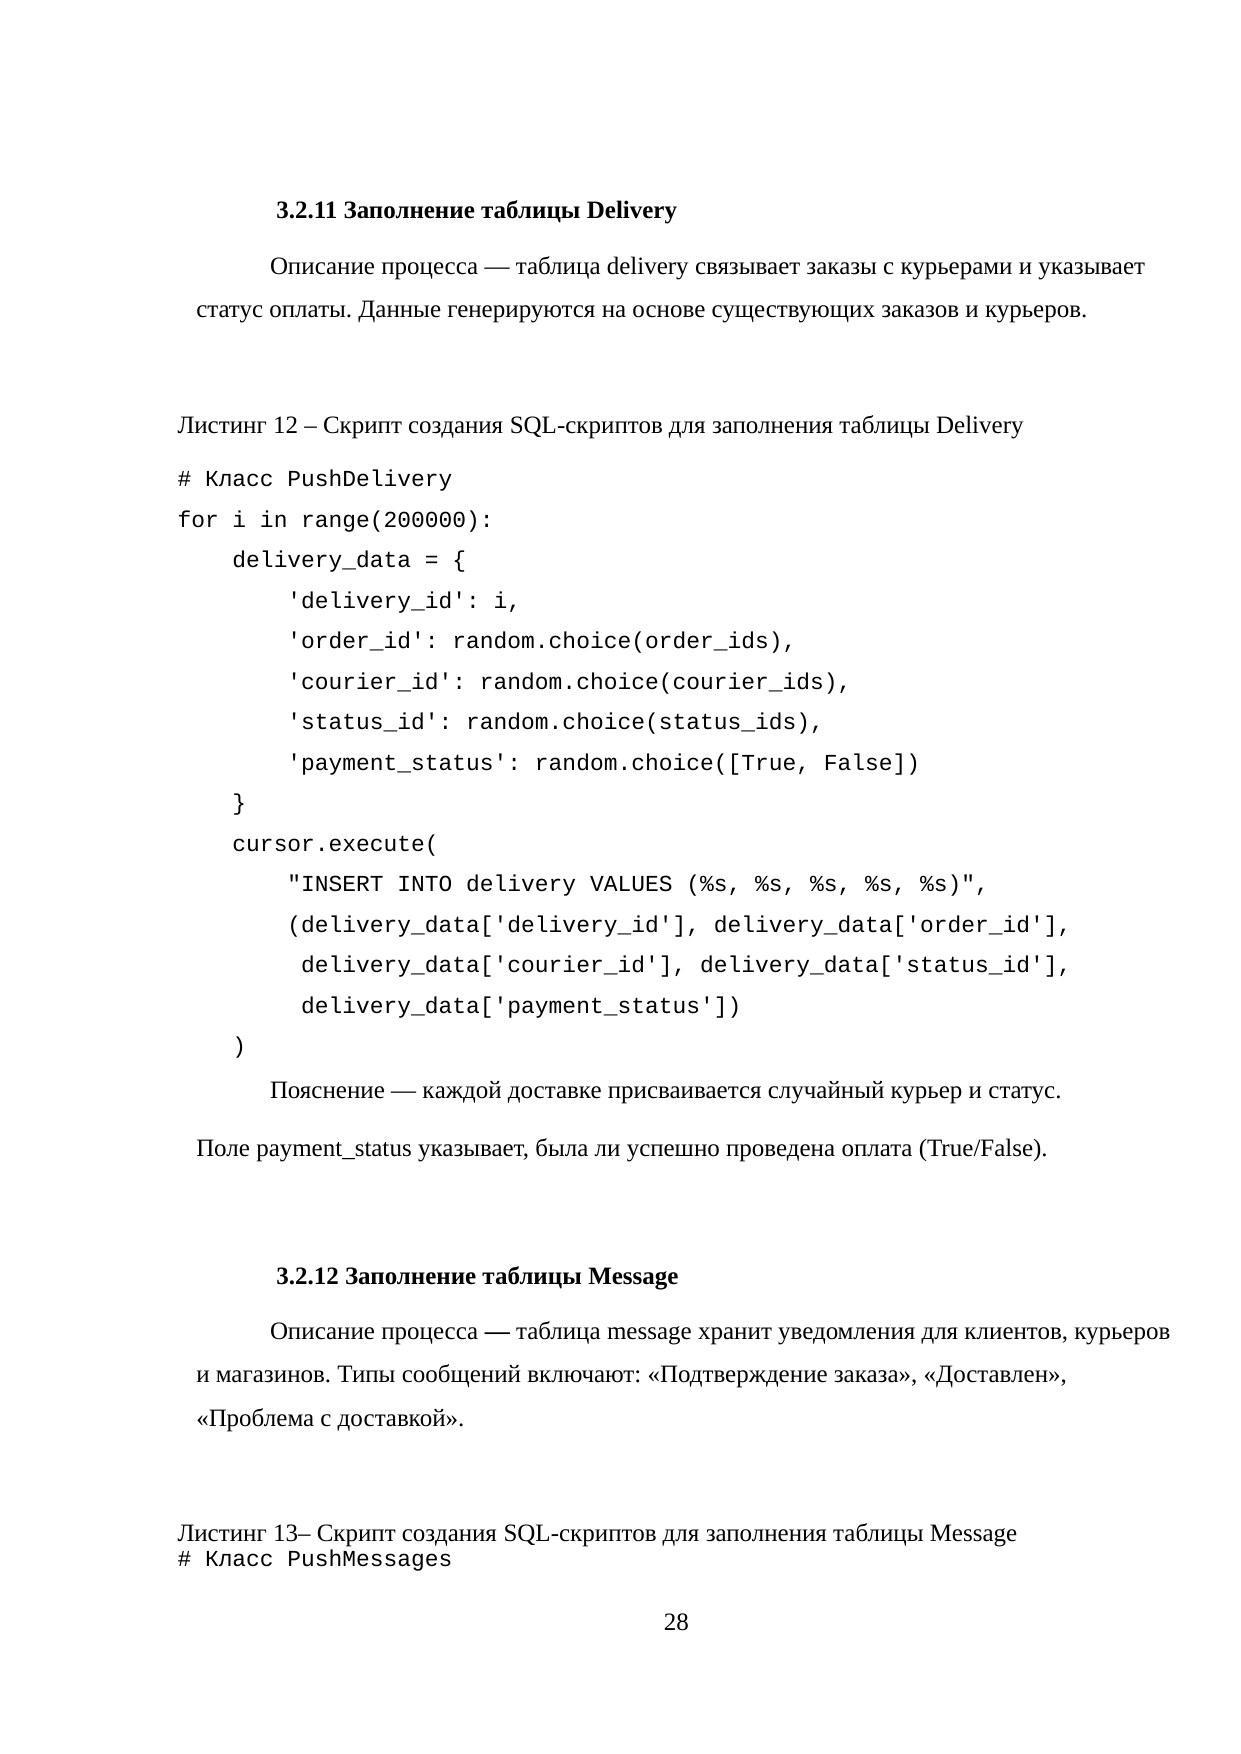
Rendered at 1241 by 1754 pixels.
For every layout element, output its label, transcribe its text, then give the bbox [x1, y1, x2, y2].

text Описание процесса — таблица message хранит уведомления для клиентов, курьеров и магазинов. Типы сообщений включают: «Подтверждение заказа», «Доставлен», «Проблема с доставкой». [196, 1316, 1181, 1431]
text delivery_data['courier_id'], delivery_data['status_id'], [177, 954, 1181, 979]
text cursor.execute( [177, 832, 1181, 858]
text "INSERT INTO delivery VALUES (%s, %s, %s, %s, %s)", [177, 873, 1181, 898]
text Описание процесса — таблица delivery связывает заказы с курьерами и указывает статус оплаты. Данные генерируются на основе существующих заказов и курьеров. [196, 251, 1181, 323]
text for i in range(200000): [177, 508, 1181, 534]
text 'delivery_id': i, [177, 589, 1181, 615]
text 'status_id': random.choice(status_ids), [177, 711, 1181, 736]
text Листинг 12 – Скрипт создания SQL-скриптов для заполнения таблицы Delivery [177, 410, 1181, 438]
text Пояснение — каждой доставке присваивается случайный курьер и статус. [196, 1075, 1181, 1104]
text (delivery_data['delivery_id'], delivery_data['order_id'], [177, 913, 1181, 939]
text 'order_id': random.choice(order_ids), [177, 629, 1181, 655]
text delivery_data['payment_status']) [177, 994, 1181, 1020]
text } [177, 792, 1181, 817]
text 'payment_status': random.choice([True, False]) [177, 751, 1181, 777]
text Листинг 13– Скрипт создания SQL-скриптов для заполнения таблицы Message # Класс PushMessages [177, 1518, 1181, 1573]
subtitle 3.2.12 Заполнение таблицы Message [202, 1261, 1181, 1289]
text # Класс PushDelivery [177, 467, 1181, 493]
text 'courier_id': random.choice(courier_ids), [177, 670, 1181, 696]
subtitle 3.2.11 Заполнение таблицы Delivery [202, 196, 1181, 224]
text delivery_data = { [177, 548, 1181, 574]
text ) [177, 1035, 1181, 1061]
list Поле payment_status указывает, была ли успешно проведена оплата (True/False). [177, 1133, 1181, 1162]
